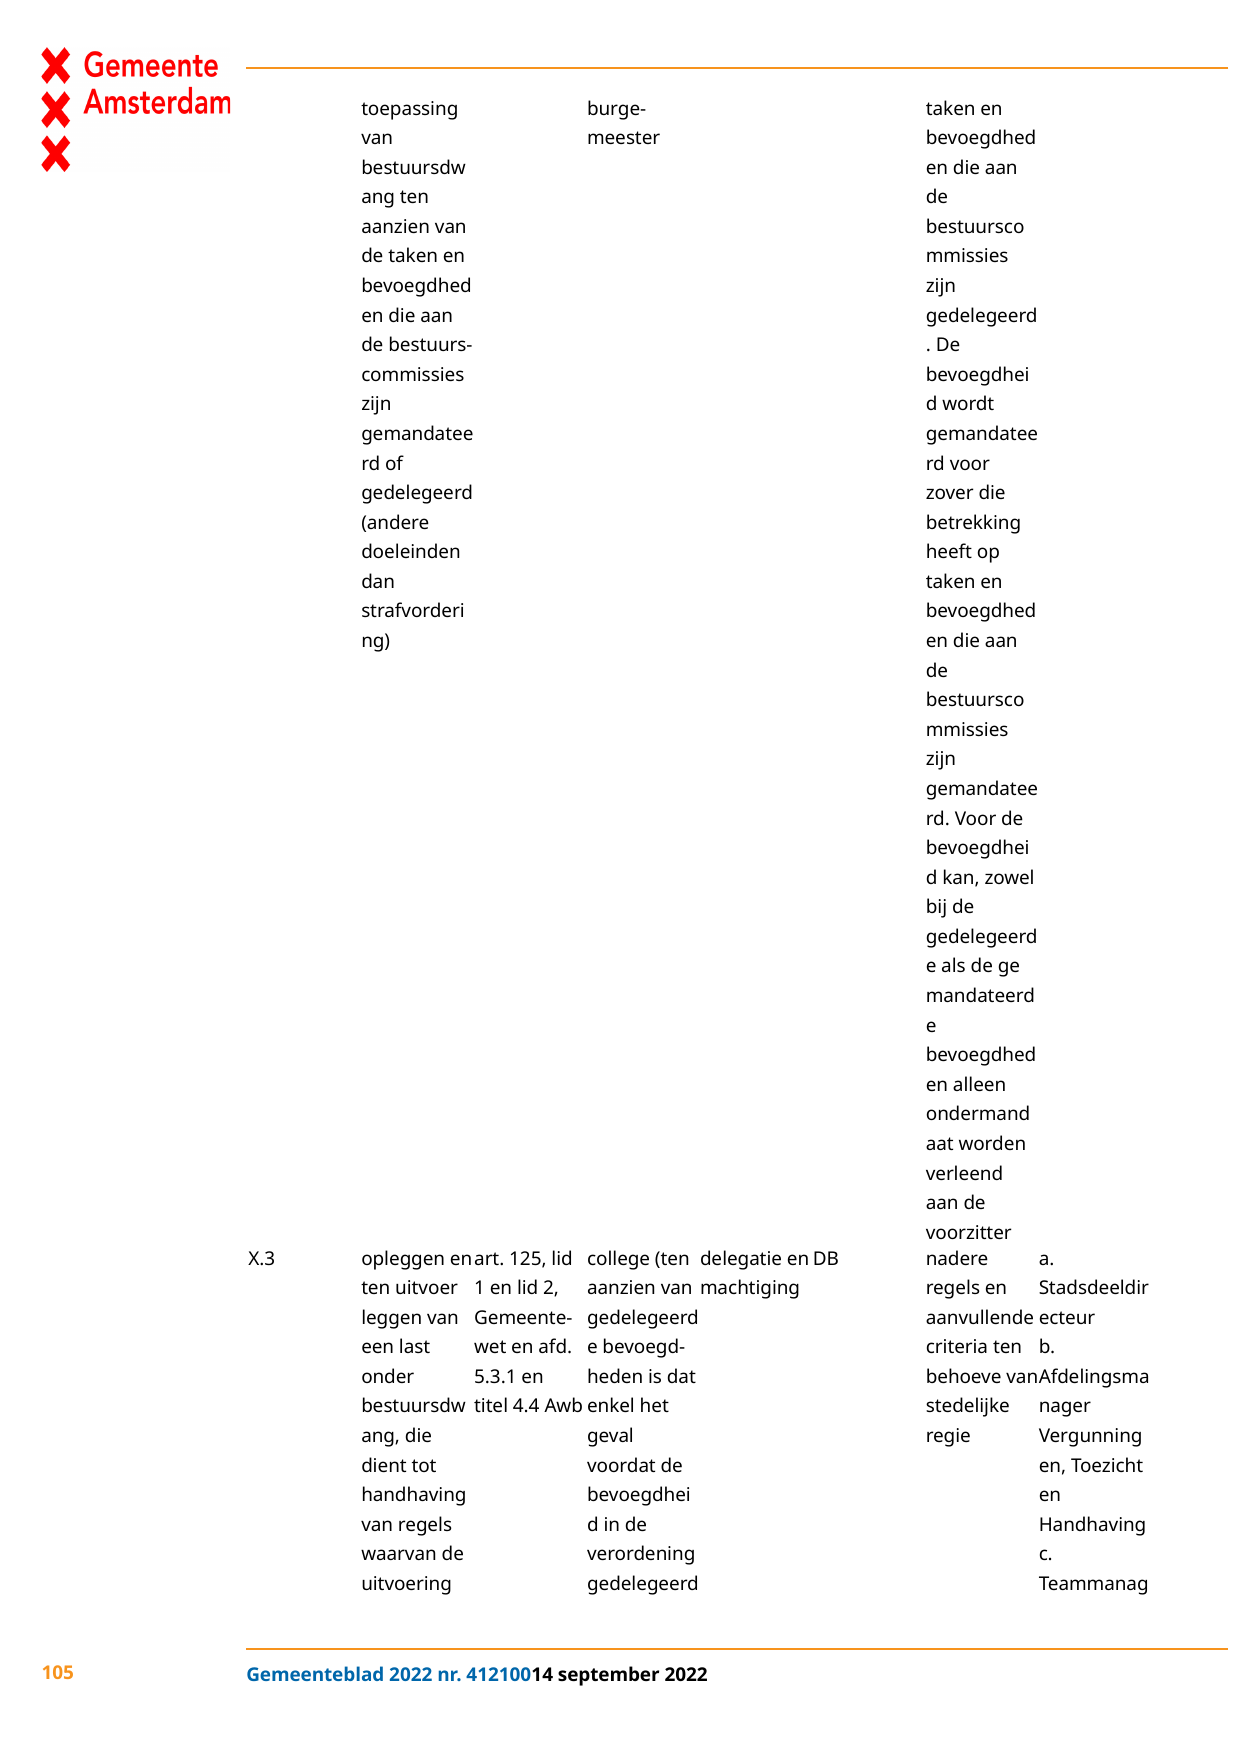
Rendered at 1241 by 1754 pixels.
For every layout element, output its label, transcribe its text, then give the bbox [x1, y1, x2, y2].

table_cell toepassing van bestuursdwang ten aanzien van de taken en bevoegdheden die aan de bestuurs-commissies zijn gemandateerd of gedelegeerd (andere doeleinden dan strafvordering) [361, 95, 474, 1245]
table_cell [813, 95, 926, 1245]
table_cell [700, 95, 813, 1245]
table_cell [248, 95, 361, 1245]
table_cell nadere regels en aanvullende criteria ten behoeve van stedelijke regie [926, 1245, 1038, 1596]
picture [41, 47, 231, 172]
table_cell opleggen en ten uitvoer leggen van een last onder bestuursdwang, die dient tot handhaving van regels waarvan de uitvoering [361, 1245, 474, 1596]
table_cell X.3 [248, 1245, 361, 1596]
table_cell DB [813, 1245, 926, 1596]
table_cell burge-meester [587, 95, 700, 1245]
table_cell [1039, 95, 1152, 1245]
table_cell art. 125, lid 1 en lid 2, Gemeente-wet en afd. 5.3.1 en titel 4.4 Awb [474, 1245, 587, 1596]
table_cell a. Stadsdeeldirecteur b. Afdelingsmanager Vergunningen, Toezicht en Handhaving c. Teammanag [1039, 1245, 1152, 1596]
table_cell college (ten aanzien van gedelegeerde bevoegd-heden is dat enkel het geval voordat de bevoegdheid in de verordening gedelegeerd [587, 1245, 700, 1596]
table_cell [474, 95, 587, 1245]
table_cell delegatie en machtiging [700, 1245, 813, 1596]
table_cell taken en bevoegdheden die aan de bestuurscommissies zijn gedelegeerd. De bevoegdheid wordt gemandateerd voor zover die betrekking heeft op taken en bevoegdheden die aan de bestuurscommissies zijn gemandateerd. Voor de bevoegdheid kan, zowel bij de gedelegeerde als de ge mandateerde bevoegdheden alleen ondermandaat worden verleend aan de voorzitter [926, 95, 1038, 1245]
